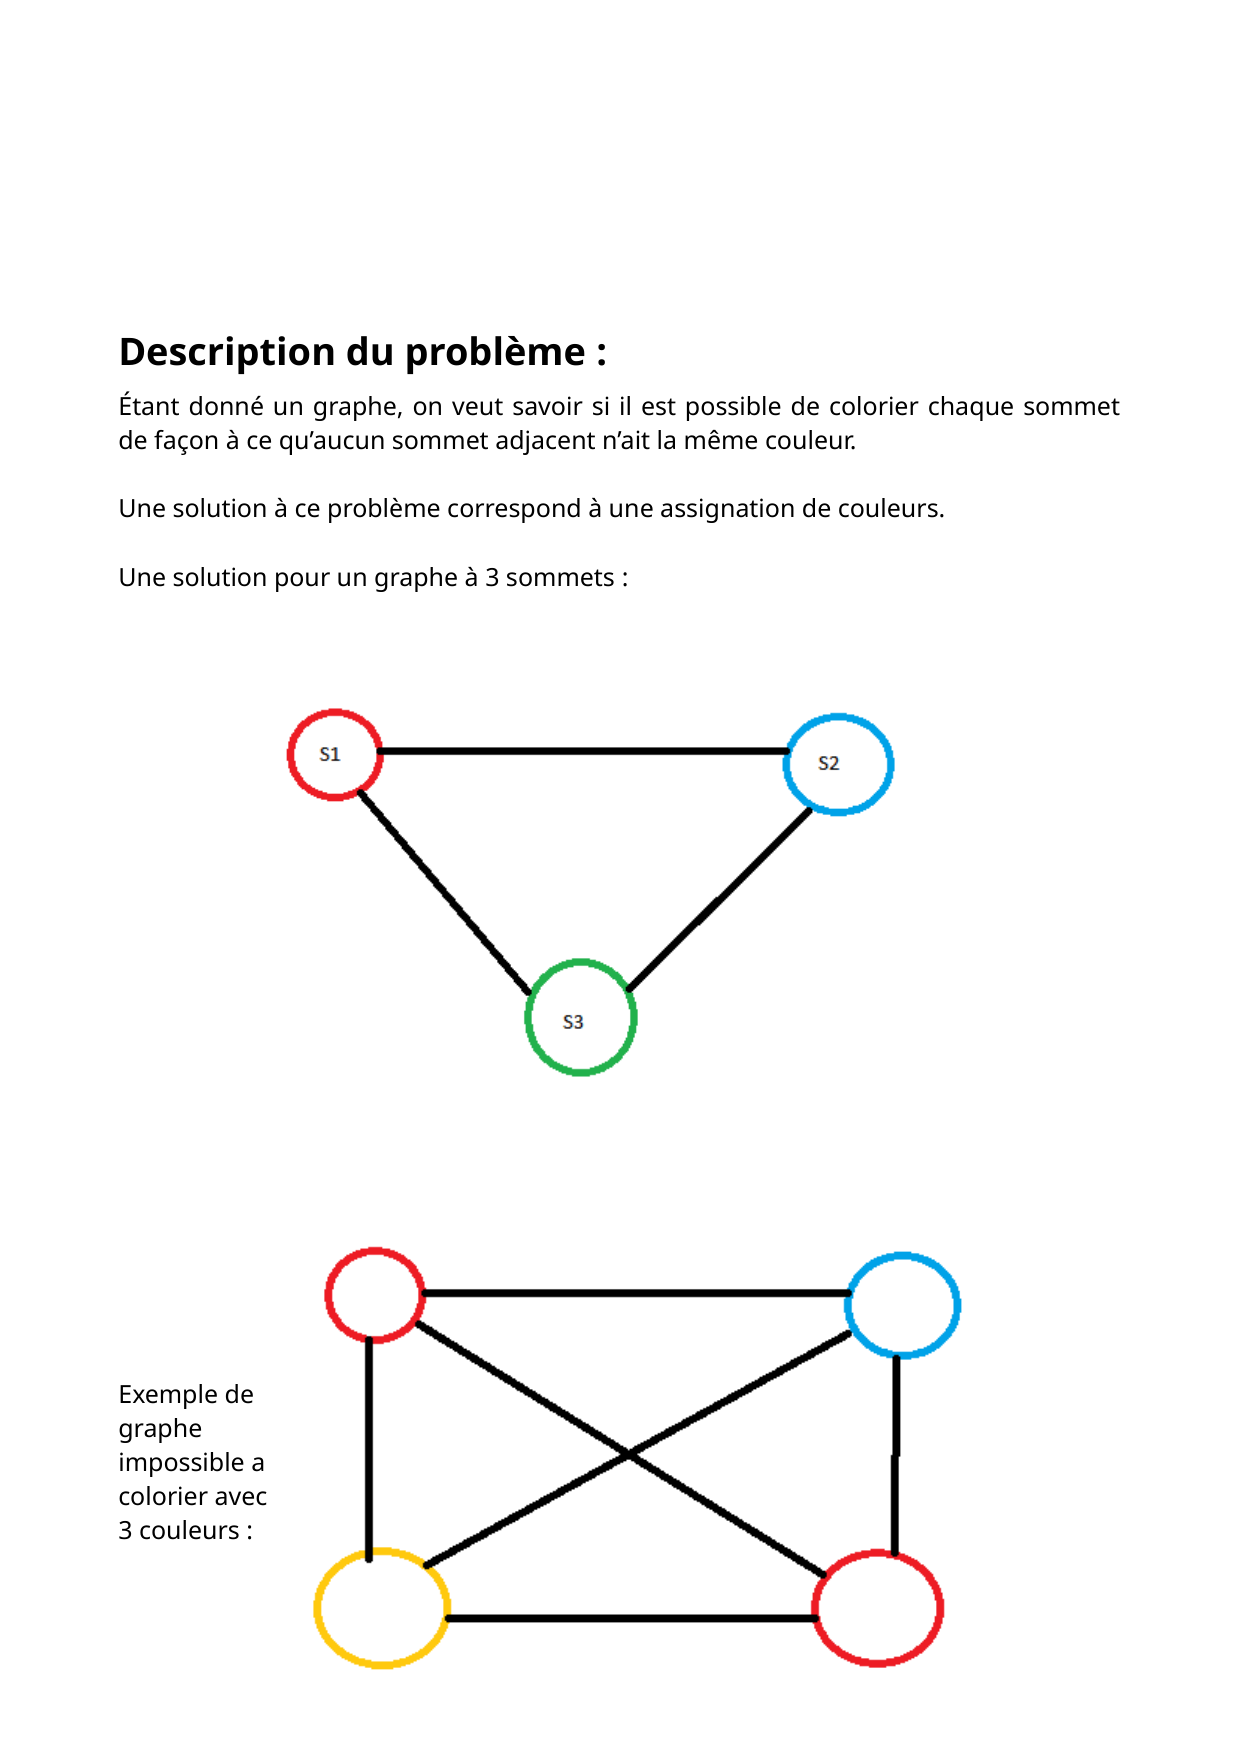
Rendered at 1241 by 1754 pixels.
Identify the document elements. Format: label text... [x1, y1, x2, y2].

picture [172, 611, 965, 1174]
picture [273, 1191, 1007, 1754]
text Exemple de graphe impossible a colorier avec 3 couleurs : [118, 1377, 273, 1547]
text Une solution pour un graphe à 3 sommets : [118, 559, 1122, 593]
text Étant donné un graphe, on veut savoir si il est possible de colorier chaque sommet de façon à ce qu’aucun sommet adjacent n’ait la même couleur. [118, 389, 1122, 457]
text Une solution à ce problème correspond à une assignation de couleurs. [118, 491, 1122, 525]
subtitle Description du problème : [118, 325, 1122, 376]
text [1007, 1377, 1122, 1547]
